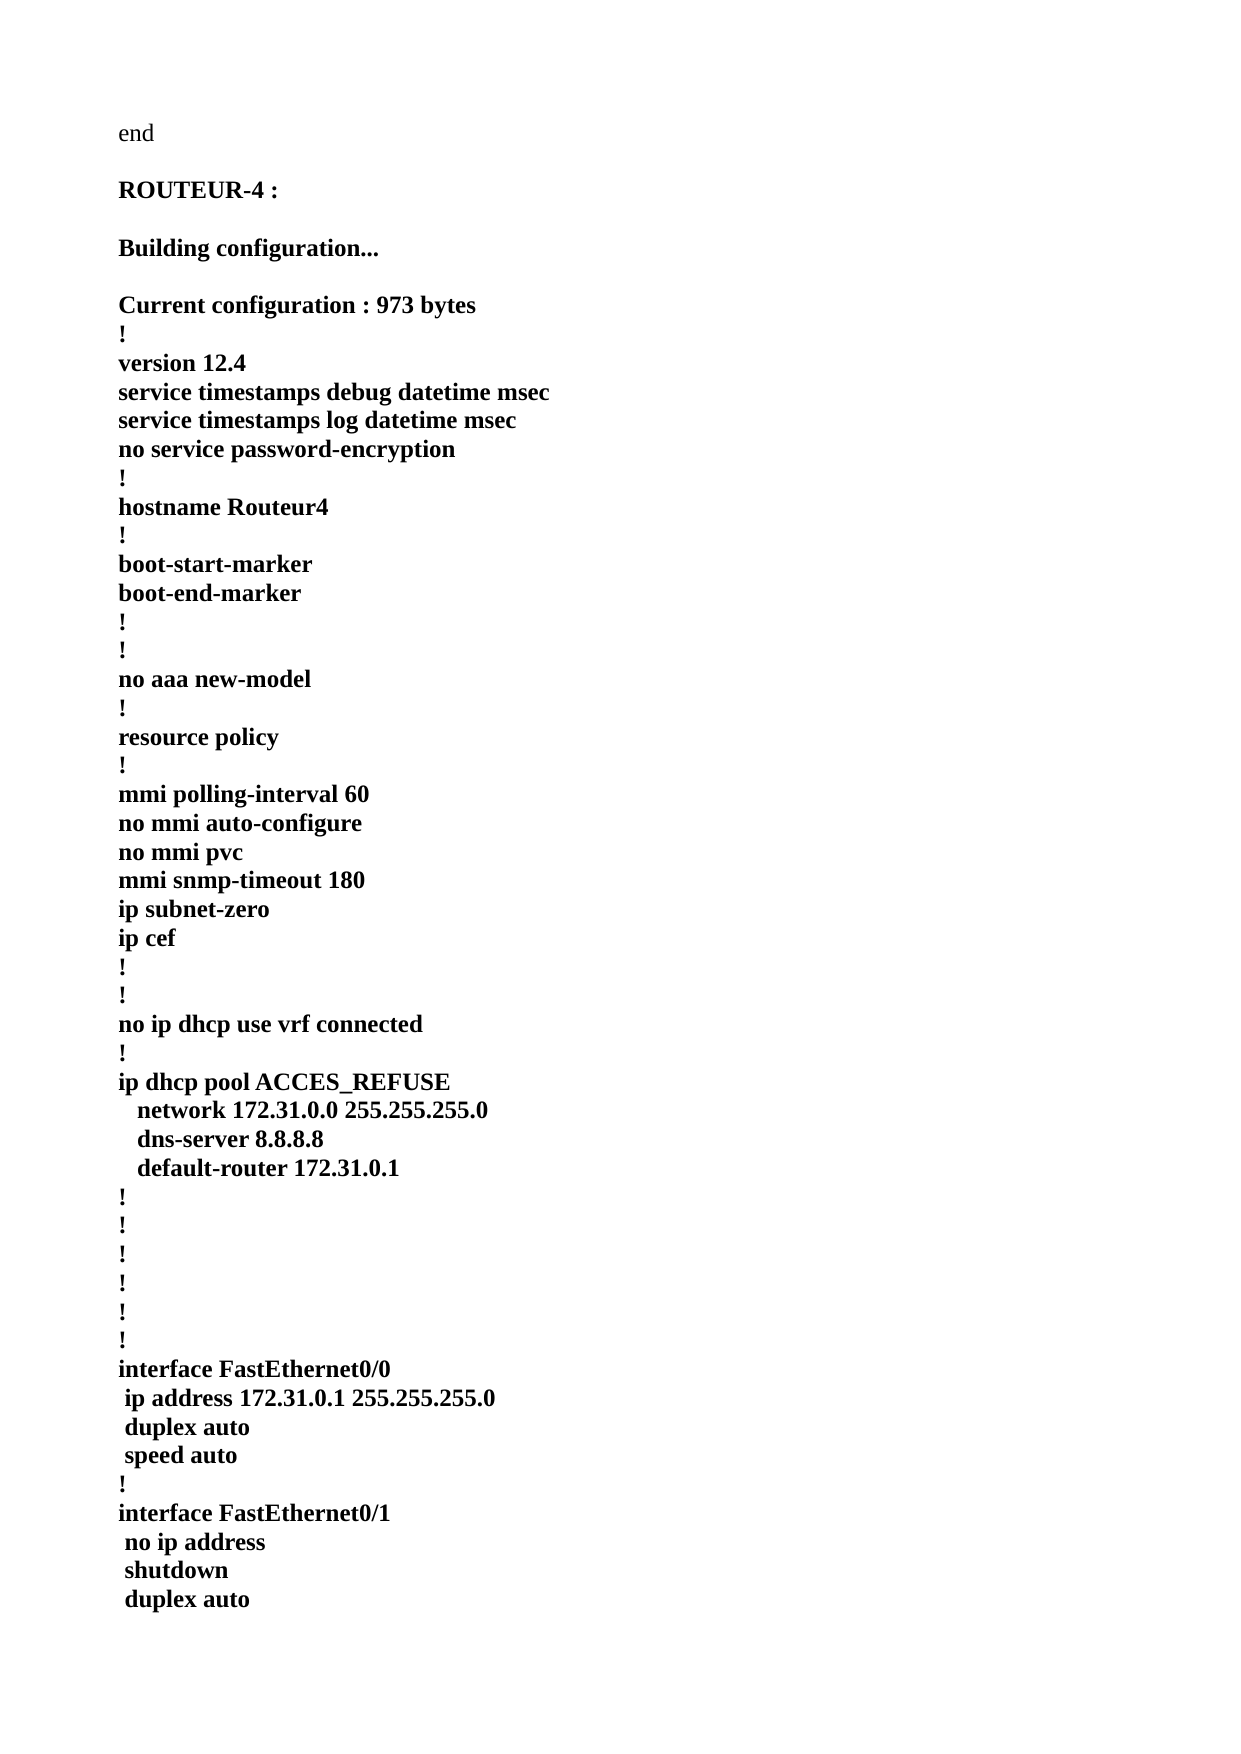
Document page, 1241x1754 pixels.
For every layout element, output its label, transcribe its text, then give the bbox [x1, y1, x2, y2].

text no ip dhcp use vrf connected [118, 1009, 1122, 1038]
text no aaa new-model [118, 664, 1122, 693]
text Current configuration : 973 bytes [118, 291, 1122, 319]
text ! [118, 1297, 1122, 1326]
text ! [118, 1268, 1122, 1297]
text no ip address [118, 1527, 1122, 1556]
text ip cef [118, 923, 1122, 952]
text ROUTEUR-4 : [118, 176, 1122, 204]
text mmi polling-interval 60 [118, 779, 1122, 808]
text no service password-encryption [118, 434, 1122, 463]
text ! [118, 1239, 1122, 1268]
text ip address 172.31.0.1 255.255.255.0 [118, 1383, 1122, 1412]
text network 172.31.0.0 255.255.255.0 [118, 1096, 1122, 1124]
text ip dhcp pool ACCES_REFUSE [118, 1067, 1122, 1096]
text interface FastEthernet0/1 [118, 1498, 1122, 1527]
text dns-server 8.8.8.8 [118, 1124, 1122, 1153]
text ! [118, 463, 1122, 492]
text ! [118, 1469, 1122, 1498]
text ! [118, 952, 1122, 981]
text ! [118, 751, 1122, 779]
text ! [118, 693, 1122, 722]
text boot-start-marker [118, 549, 1122, 578]
text service timestamps debug datetime msec [118, 377, 1122, 406]
text ! [118, 1326, 1122, 1354]
text ! [118, 981, 1122, 1009]
text ! [118, 319, 1122, 348]
text mmi snmp-timeout 180 [118, 866, 1122, 894]
text version 12.4 [118, 348, 1122, 377]
text shutdown [118, 1556, 1122, 1584]
text hostname Routeur4 [118, 492, 1122, 521]
text ! [118, 1211, 1122, 1239]
text Building configuration... [118, 233, 1122, 262]
text boot-end-marker [118, 578, 1122, 607]
text ! [118, 1182, 1122, 1211]
text ! [118, 607, 1122, 636]
text ! [118, 636, 1122, 664]
text ip subnet-zero [118, 894, 1122, 923]
text ! [118, 521, 1122, 549]
text duplex auto [118, 1584, 1122, 1613]
text resource policy [118, 722, 1122, 751]
text default-router 172.31.0.1 [118, 1153, 1122, 1182]
text duplex auto [118, 1412, 1122, 1441]
text no mmi pvc [118, 837, 1122, 866]
text interface FastEthernet0/0 [118, 1354, 1122, 1383]
text service timestamps log datetime msec [118, 406, 1122, 434]
text no mmi auto-configure [118, 808, 1122, 837]
text speed auto [118, 1441, 1122, 1469]
text end [118, 118, 1122, 147]
text ! [118, 1038, 1122, 1067]
